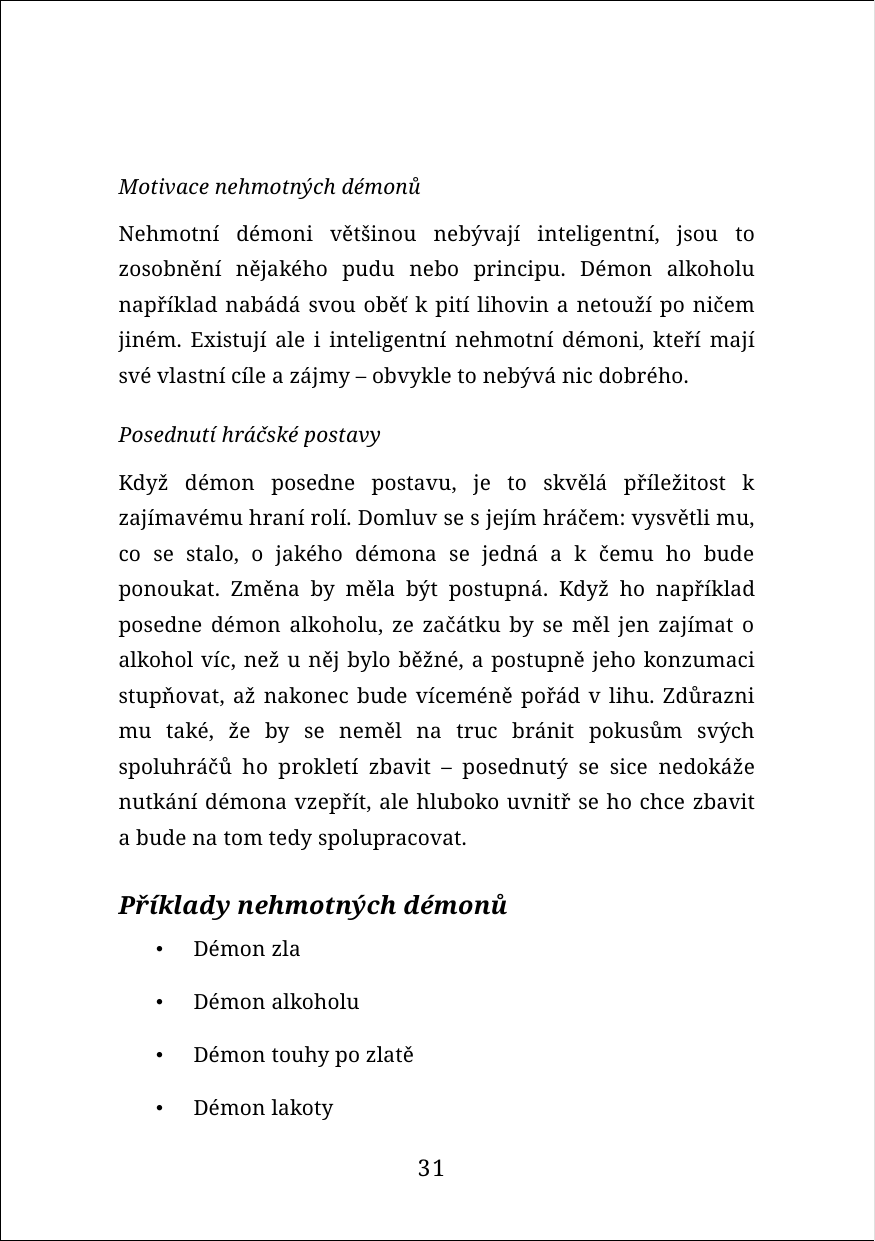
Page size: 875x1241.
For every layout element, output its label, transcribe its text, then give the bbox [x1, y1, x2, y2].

subtitle Příklady nehmotných démonů [118, 888, 756, 922]
list Démon touhy po zlatě [156, 1040, 756, 1068]
text Posednutí hráčské postavy [118, 420, 756, 449]
list Démon alkoholu [156, 987, 756, 1015]
text Když démon posedne postavu, je to skvělá příležitost k zajímavému hraní rolí. Domluv se s jejím hráčem: vysvětli mu, co se stalo, o jakého démona se jedná a k čemu ho bude ponoukat. Změna by měla být postupná. Když ho například posedne démon alkoholu, ze začátku by se měl jen zajímat o alkohol víc, než u něj bylo běžné, a postupně jeho konzumaci stupňovat, až nakonec bude víceméně pořád v lihu. Zdůrazni mu také, že by se neměl na truc bránit pokusům svých spoluhráčů ho prokletí zbavit – posednutý se sice nedokáže nutkání démona vzepřít, ale hluboko uvnitř se ho chce zbavit a bude na tom tedy spolupracovat. [118, 468, 756, 851]
text Nehmotní démoni většinou nebývají inteligentní, jsou to zosobnění nějakého pudu nebo principu. Démon alkoholu například nabádá svou oběť k pití lihovin a netouží po ničem jiném. Existují ale i inteligentní nehmotní démoni, kteří mají své vlastní cíle a zájmy – obvykle to nebývá nic dobrého. [118, 219, 756, 389]
list Démon zla [156, 934, 756, 962]
text Motivace nehmotných démonů [118, 172, 756, 200]
list Démon lakoty [156, 1093, 756, 1122]
